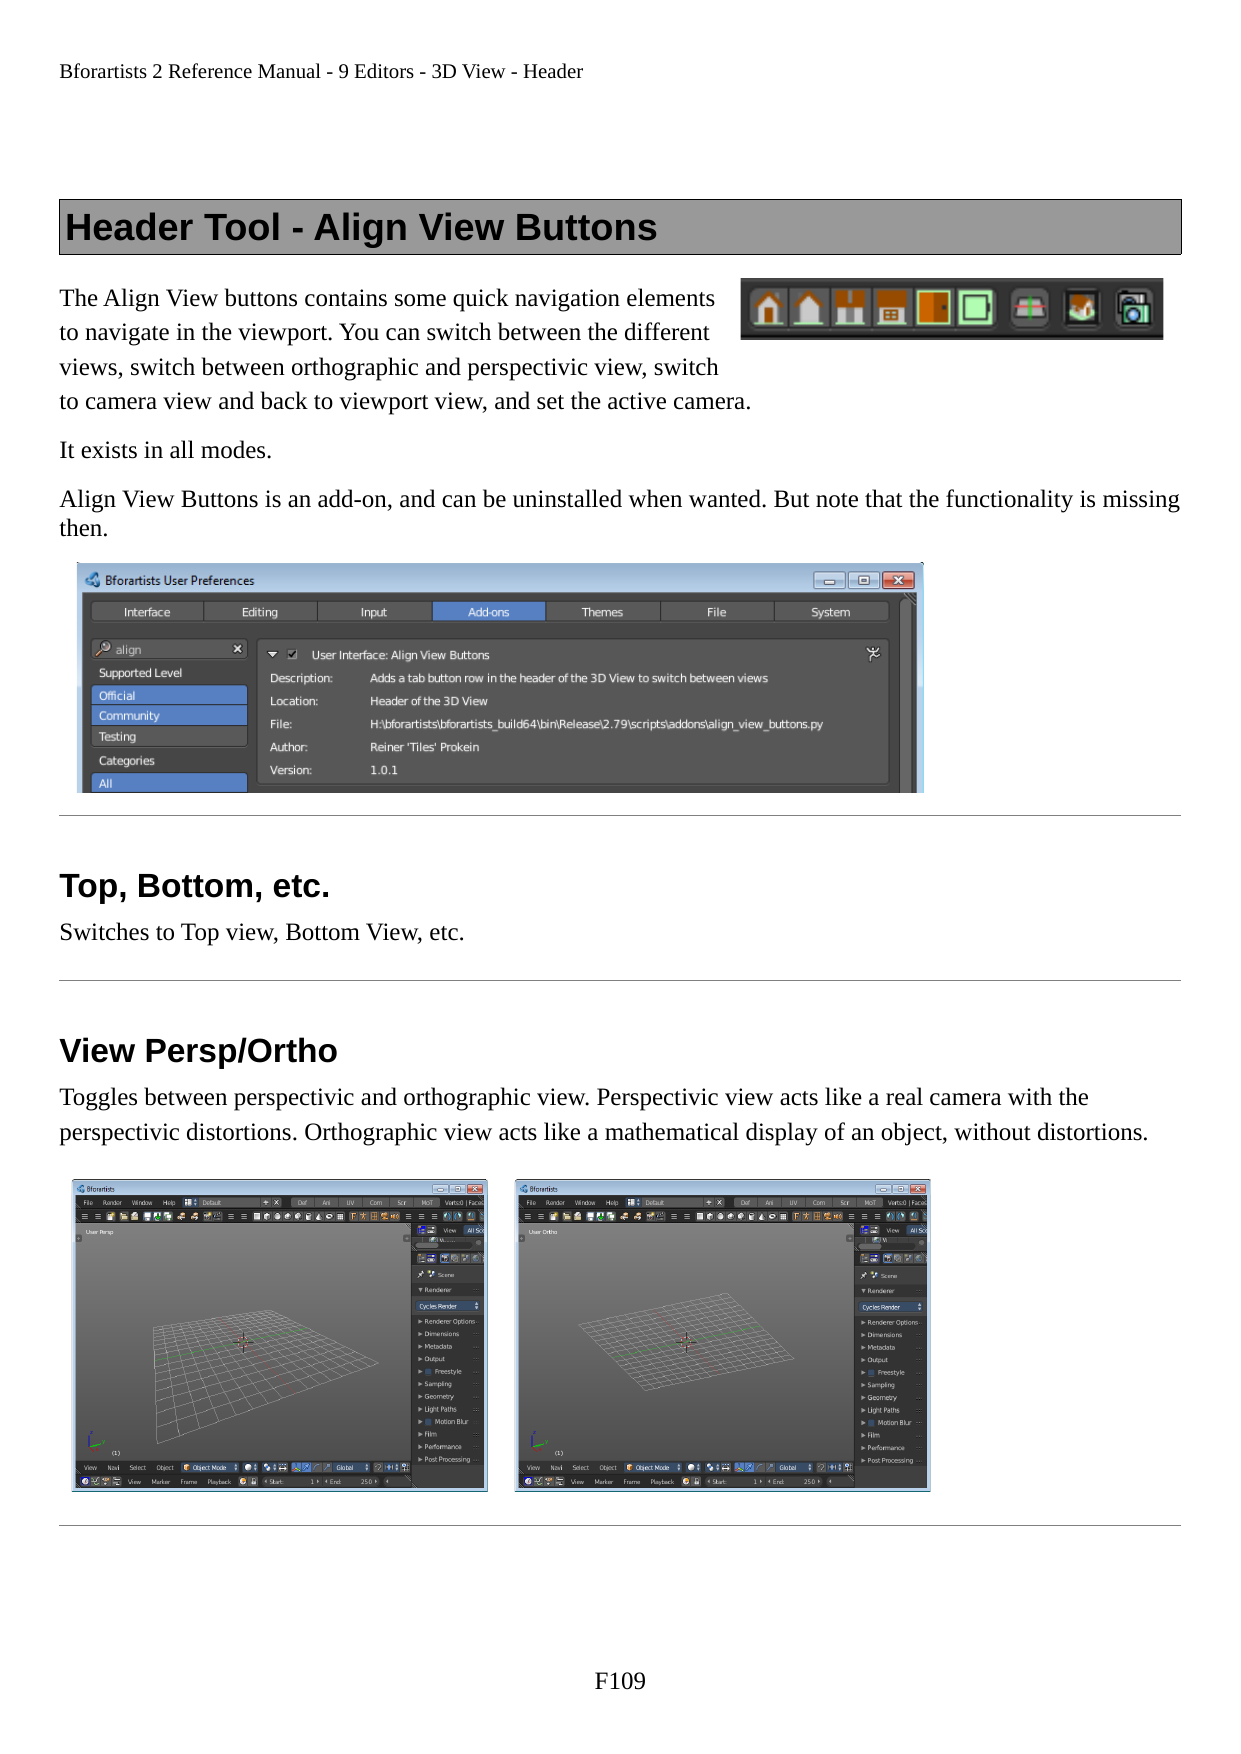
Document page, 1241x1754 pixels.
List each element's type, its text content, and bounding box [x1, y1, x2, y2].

text Align View Buttons is an add-on, and can be uninstalled when wanted. But note that the functionality is missing then. [59, 484, 1181, 542]
text Switches to Top view, Bottom View, etc. [59, 917, 1181, 946]
picture [514, 1179, 931, 1492]
table_header Header Tool - Align View Buttons [60, 200, 1181, 254]
picture [740, 278, 1164, 340]
text It exists in all modes. [59, 435, 1181, 464]
subtitle Top, Bottom, etc. [59, 866, 1181, 904]
text Toggles between perspectivic and orthographic view. Perspectivic view acts like a real camera with the perspectivic distortions. Orthographic view acts like a mathematical display of an object, without distortions. [59, 1082, 1181, 1145]
text The Align View buttons contains some quick navigation elements to navigate in the viewport. You can switch between the different views, switch between orthographic and perspectivic view, switch to camera view and back to viewport view, and set the active camera. [59, 283, 1181, 415]
picture [71, 1179, 488, 1492]
picture [76, 562, 924, 793]
subtitle View Persp/Ortho [59, 1031, 1181, 1069]
